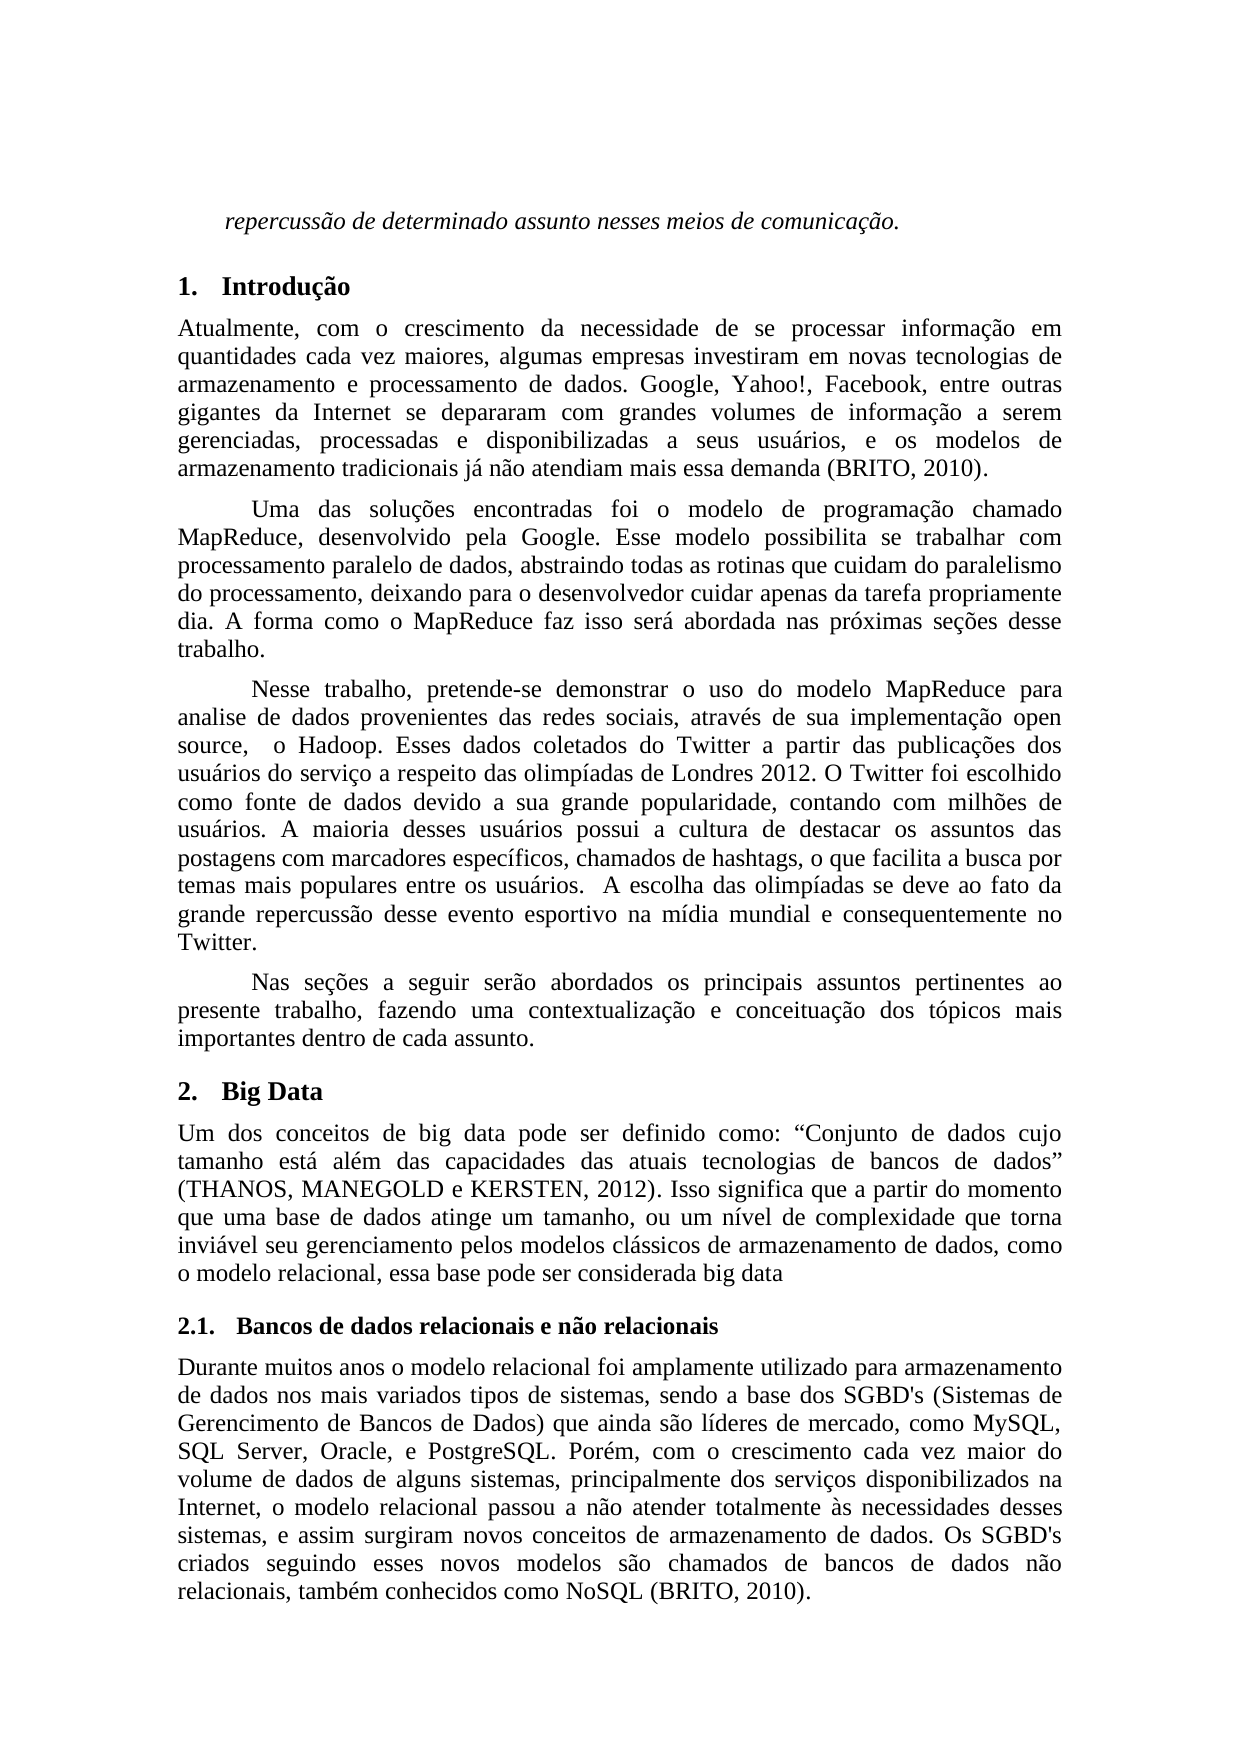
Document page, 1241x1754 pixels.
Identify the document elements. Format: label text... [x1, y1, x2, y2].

text Nesse trabalho, pretende-se demonstrar o uso do modelo MapReduce para analise de dados provenientes das redes sociais, através de sua implementação open source, o Hadoop. Esses dados coletados do Twitter a partir das publicações dos usuários do serviço a respeito das olimpíadas de Londres 2012. O Twitter foi escolhido como fonte de dados devido a sua grande popularidade, contando com milhões de usuários. A maioria desses usuários possui a cultura de destacar os assuntos das postagens com marcadores específicos, chamados de hashtags, o que facilita a busca por temas mais populares entre os usuários. A escolha das olimpíadas se deve ao fato da grande repercussão desse evento esportivo na mídia mundial e consequentemente no Twitter. [177, 675, 1063, 956]
text Nas seções a seguir serão abordados os principais assuntos pertinentes ao presente trabalho, fazendo uma contextualização e conceituação dos tópicos mais importantes dentro de cada assunto. [177, 968, 1063, 1052]
title Bancos de dados relacionais e não relacionais [177, 1312, 1063, 1340]
text Atualmente, com o crescimento da necessidade de se processar informação em quantidades cada vez maiores, algumas empresas investiram em novas tecnologias de armazenamento e processamento de dados. Google, Yahoo!, Facebook, entre outras gigantes da Internet se depararam com grandes volumes de informação a serem gerenciadas, processadas e disponibilizadas a seus usuários, e os modelos de armazenamento tradicionais já não atendiam mais essa demanda (BRITO, 2010)⁠. [177, 314, 1063, 482]
text Um dos conceitos de big data pode ser definido como: “Conjunto de dados cujo tamanho está além das capacidades das atuais tecnologias de bancos de dados” (THANOS, MANEGOLD e KERSTEN, 2012)⁠. Isso significa que a partir do momento que uma base de dados atinge um tamanho, ou um nível de complexidade que torna inviável seu gerenciamento pelos modelos clássicos de armazenamento de dados, como o modelo relacional, essa base pode ser considerada big data [177, 1119, 1063, 1287]
title Big Data [177, 1077, 1063, 1107]
text Uma das soluções encontradas foi o modelo de programação chamado MapReduce, desenvolvido pela Google. Esse modelo possibilita se trabalhar com processamento paralelo de dados, abstraindo todas as rotinas que cuidam do paralelismo do processamento, deixando para o desenvolvedor cuidar apenas da tarefa propriamente dia. A forma como o MapReduce faz isso será abordada nas próximas seções desse trabalho. [177, 495, 1063, 663]
text repercussão de determinado assunto nesses meios de comunicação. [224, 207, 1016, 235]
text Durante muitos anos o modelo relacional foi amplamente utilizado para armazenamento de dados nos mais variados tipos de sistemas, sendo a base dos SGBD's (Sistemas de Gerencimento de Bancos de Dados) que ainda são líderes de mercado, como MySQL, SQL Server, Oracle, e PostgreSQL. Porém, com o crescimento cada vez maior do volume de dados de alguns sistemas, principalmente dos serviços disponibilizados na Internet, o modelo relacional passou a não atender totalmente às necessidades desses sistemas, e assim surgiram novos conceitos de armazenamento de dados. Os SGBD's criados seguindo esses novos modelos são chamados de bancos de dados não relacionais, também conhecidos como NoSQL (BRITO, 2010)⁠. [177, 1352, 1063, 1605]
title Introdução [177, 272, 1063, 302]
